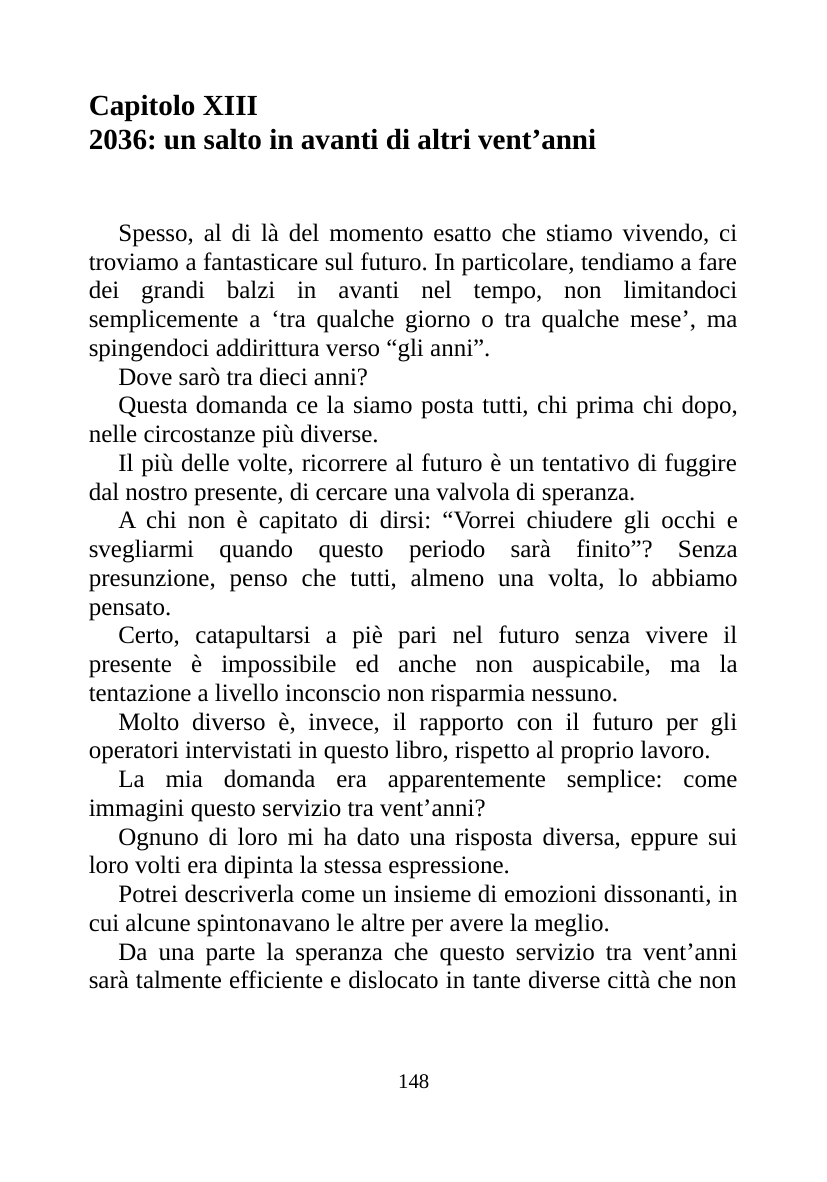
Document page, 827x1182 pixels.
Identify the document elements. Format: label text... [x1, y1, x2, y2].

text Questa domanda ce la siamo posta tutti, chi prima chi dopo, nelle circostanze più diverse. [88, 390, 738, 448]
subtitle 2036: un salto in avanti di altri vent’anni [88, 122, 738, 156]
text La mia domanda era apparentemente semplice: come immagini questo servizio tra vent’anni? [88, 764, 738, 822]
text Ognuno di loro mi ha dato una risposta diversa, eppure sui loro volti era dipinta la stessa espressione. [88, 822, 738, 879]
text Certo, catapultarsi a piè pari nel futuro senza vivere il presente è impossibile ed anche non auspicabile, ma la tentazione a livello inconscio non risparmia nessuno. [88, 620, 738, 707]
text Potrei descriverla come un insieme di emozioni dissonanti, in cui alcune spintonavano le altre per avere la meglio. [88, 879, 738, 937]
text Spesso, al di là del momento esatto che stiamo vivendo, ci troviamo a fantasticare sul futuro. In particolare, tendiamo a fare dei grandi balzi in avanti nel tempo, non limitandoci semplicemente a ‘tra qualche giorno o tra qualche mese’, ma spingendoci addirittura verso “gli anni”. [88, 218, 738, 362]
text Da una parte la speranza che questo servizio tra vent’anni sarà talmente efficiente e dislocato in tante diverse città che non [88, 937, 738, 994]
text Dove sarò tra dieci anni? [88, 362, 738, 390]
text Il più delle volte, ricorrere al futuro è un tentativo di fuggire dal nostro presente, di cercare una valvola di speranza. [88, 448, 738, 505]
text Molto diverso è, invece, il rapporto con il futuro per gli operatori intervistati in questo libro, rispetto al proprio lavoro. [88, 707, 738, 764]
text A chi non è capitato di dirsi: “Vorrei chiudere gli occhi e svegliarmi quando questo periodo sarà finito”? Senza presunzione, penso che tutti, almeno una volta, lo abbiamo pensato. [88, 505, 738, 620]
subtitle Capitolo XIII [88, 88, 738, 122]
